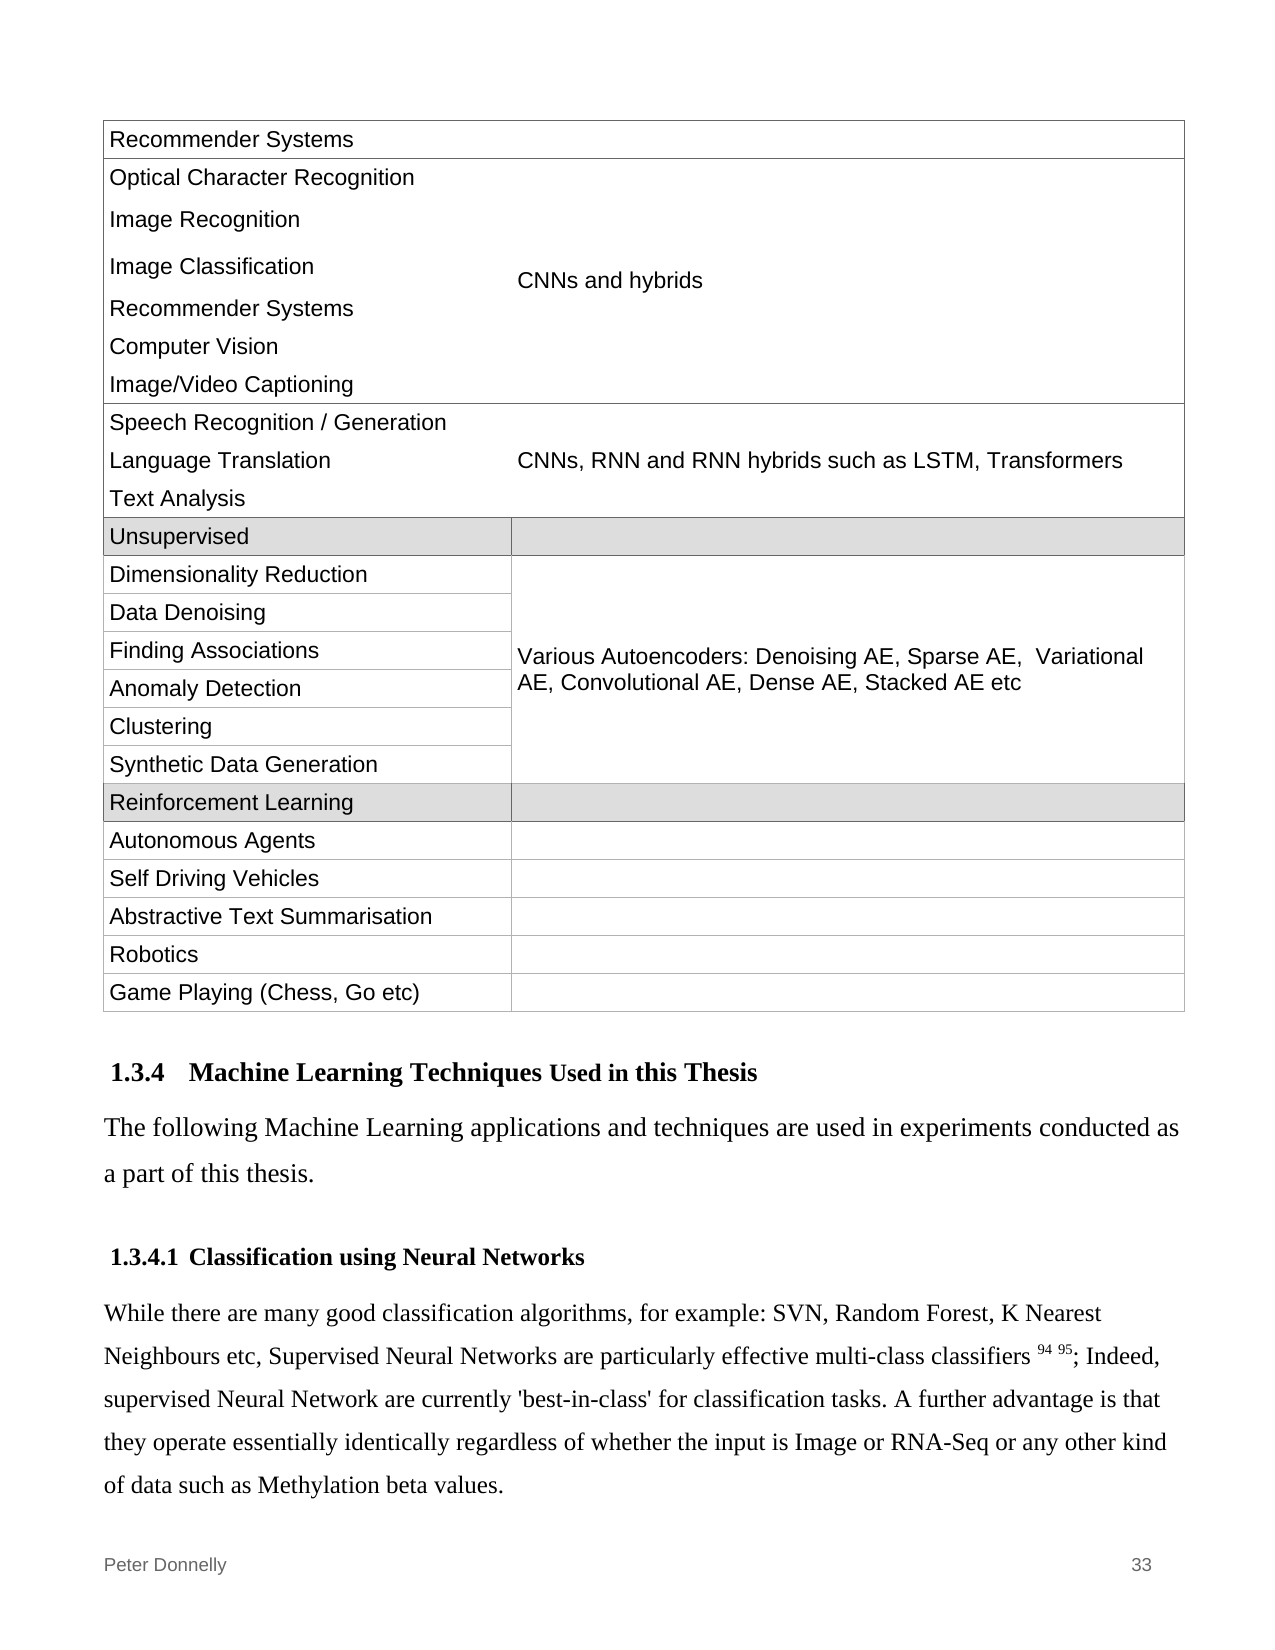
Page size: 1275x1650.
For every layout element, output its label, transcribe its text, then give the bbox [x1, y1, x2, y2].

table_cell Image Recognition [104, 196, 511, 242]
table_cell [512, 974, 1184, 1011]
table_cell Clustering [104, 708, 511, 745]
table_cell Anomaly Detection [104, 670, 511, 707]
table_cell Text Analysis [104, 479, 511, 517]
table_cell Autonomous Agents [104, 822, 511, 859]
table_cell [512, 784, 1184, 821]
table_cell Optical Character Recognition [104, 159, 511, 196]
table_cell [511, 121, 1184, 158]
subtitle Classification using Neural Networks [103, 1242, 1181, 1271]
table_cell Abstractive Text Summarisation [104, 898, 511, 935]
table_cell Image/Video Captioning [104, 365, 511, 403]
table_cell Language Translation [104, 441, 511, 479]
table_cell Unsupervised [104, 518, 511, 555]
text While there are many good classification algorithms, for example: SVN, Random Forest, K Nearest Neighbours etc, Supervised Neural Networks are particularly effective multi-class classifiers ; Indeed, supervised Neural Network are currently 'best-in-class' for classification tasks. A further advantage is that they operate essentially identically regardless of whether the input is Image or RNA-Seq or any other kind of data such as Methylation beta values. [103, 1298, 1181, 1499]
table_cell Synthetic Data Generation [104, 746, 511, 783]
text The following Machine Learning applications and techniques are used in experiments conducted as a part of this thesis. [103, 1111, 1181, 1188]
table_cell [512, 822, 1184, 859]
table_cell Data Denoising [104, 594, 511, 631]
table_cell Self Driving Vehicles [104, 860, 511, 897]
subtitle Machine Learning Techniques Used in this Thesis [103, 1056, 1181, 1087]
table_cell CNNs, RNN and RNN hybrids such as LSTM, Transformers [511, 404, 1184, 517]
table_cell Robotics [104, 936, 511, 973]
table_cell Dimensionality Reduction [104, 556, 511, 593]
table_cell CNNs and hybrids [511, 159, 1184, 403]
table_cell Image Classification [104, 243, 511, 289]
table_cell Recommender Systems [104, 121, 511, 158]
table_cell [512, 898, 1184, 935]
table_cell Reinforcement Learning [104, 784, 511, 821]
table_cell Computer Vision [104, 327, 511, 365]
table_cell [512, 518, 1184, 555]
table_cell Game Playing (Chess, Go etc) [104, 974, 511, 1011]
table_cell Finding Associations [104, 632, 511, 669]
table_cell [512, 936, 1184, 973]
table_cell Various Autoencoders: Denoising AE, Sparse AE, Variational AE, Convolutional AE, Dense AE, Stacked AE etc [512, 556, 1184, 783]
table_cell Recommender Systems [104, 289, 511, 327]
table_cell Speech Recognition / Generation [104, 404, 511, 441]
table_cell [512, 860, 1184, 897]
